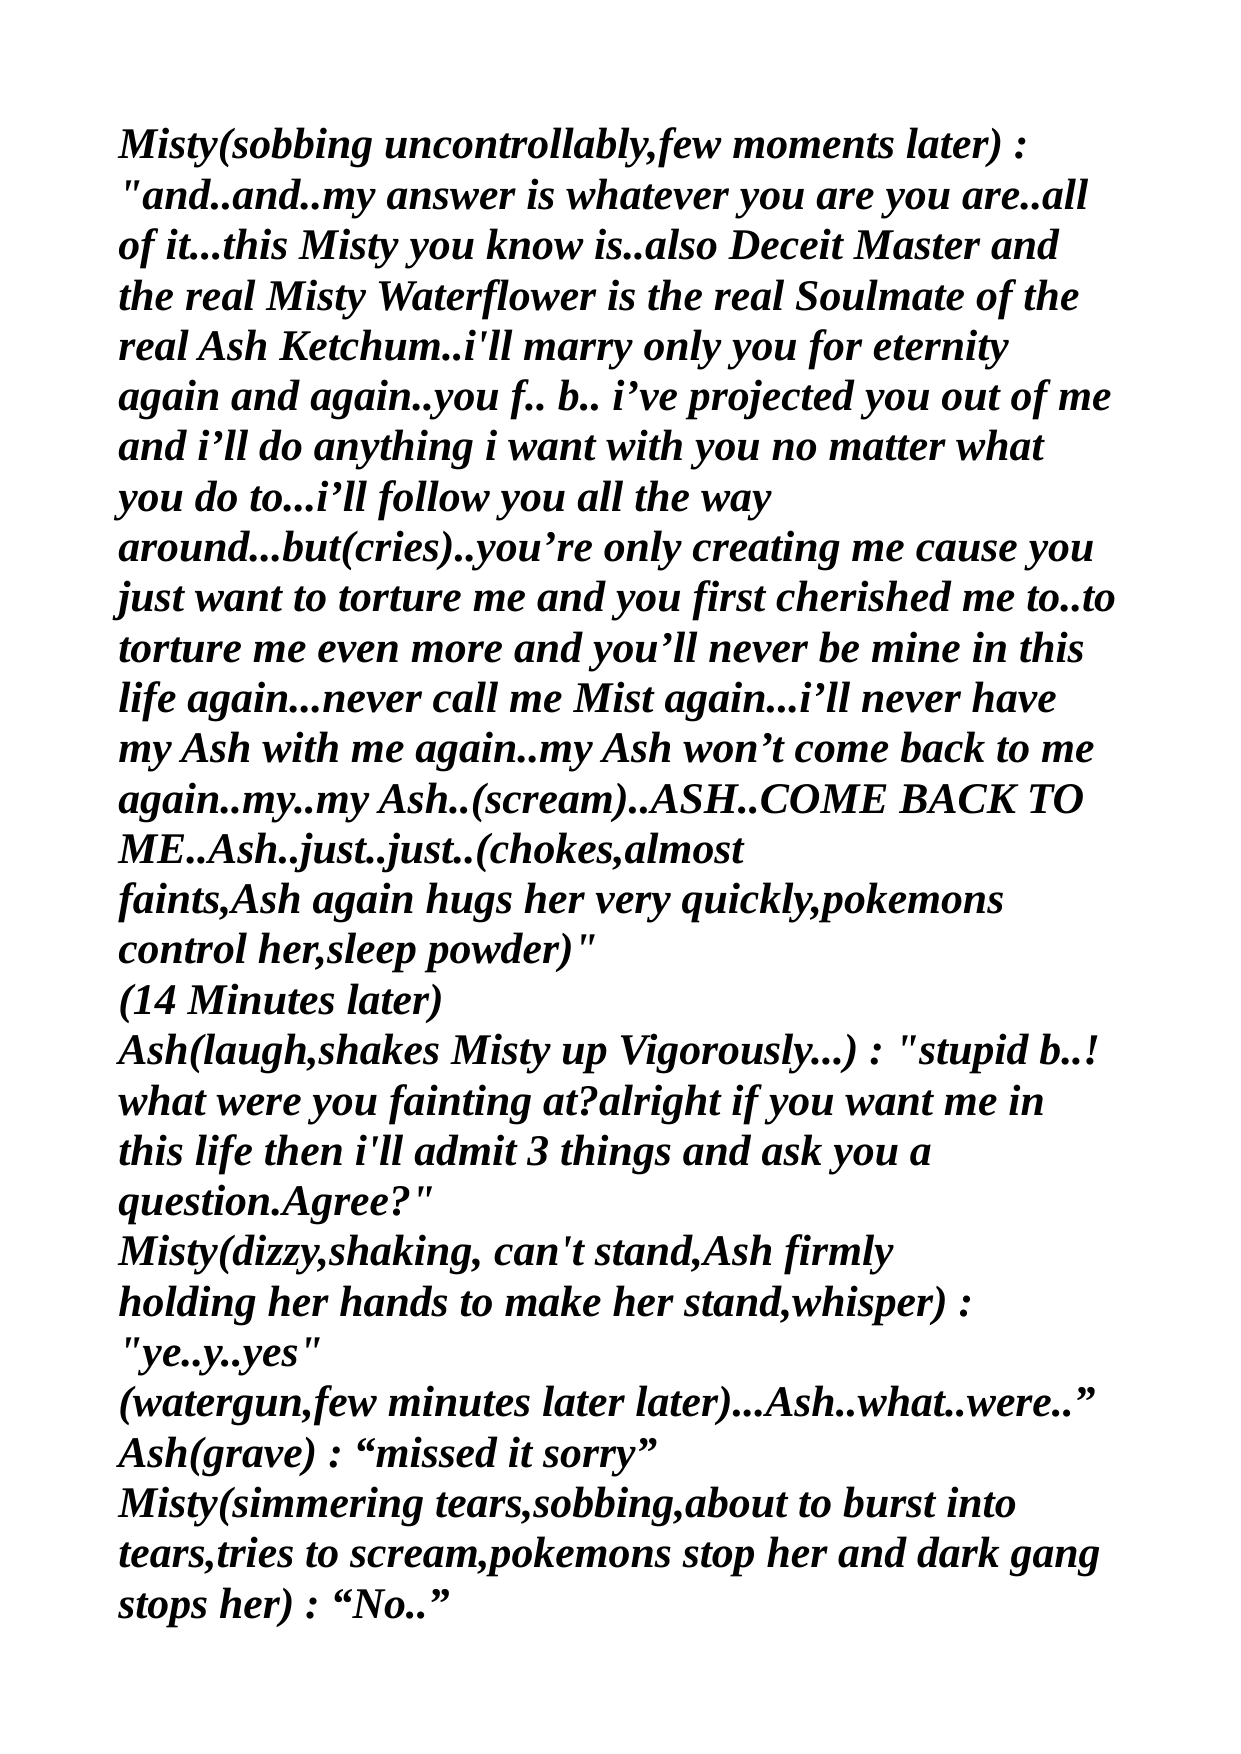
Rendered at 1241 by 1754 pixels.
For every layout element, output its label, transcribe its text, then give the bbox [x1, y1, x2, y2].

text Misty(simmering tears,sobbing,about to burst into tears,tries to scream,pokemons stop her and dark gang stops her) : “No..” [118, 1477, 1122, 1627]
text (14 Minutes later) [118, 973, 1122, 1024]
text Ash(grave) : “missed it sorry” [118, 1426, 1122, 1477]
text holding her hands to make her stand,whisper) : "ye..y..yes" [118, 1275, 1122, 1376]
text Misty(sobbing uncontrollably,few moments later) : "and..and..my answer is whatever you are you are..all of it...this Misty you know is..also Deceit Master and the real Misty Waterflower is the real Soulmate of the real Ash Ketchum..i'll marry only you for eternity again and again..you f.. b.. i’ve projected you out of me and i’ll do anything i want with you no matter what you do to...i’ll follow you all the way around...but(cries)..you’re only creating me cause you just want to torture me and you first cherished me to..to torture me even more and you’ll never be mine in this life again...never call me Mist again...i’ll never have my Ash with me again..my Ash won’t come back to me again..my..my Ash..(scream)..ASH..COME BACK TO ME..Ash..just..just..(chokes,almost [118, 118, 1122, 873]
text Ash(laugh,shakes Misty up Vigorously...) : "stupid b..!what were you fainting at?alright if you want me in this life then i'll admit 3 things and ask you a question.Agree?" [118, 1024, 1122, 1225]
text (watergun,few minutes later later)...Ash..what..were..” [118, 1376, 1122, 1426]
text Misty(dizzy,shaking, can't stand,Ash firmly [118, 1225, 1122, 1275]
text faints,Ash again hugs her very quickly,pokemons control her,sleep powder)" [118, 873, 1122, 973]
